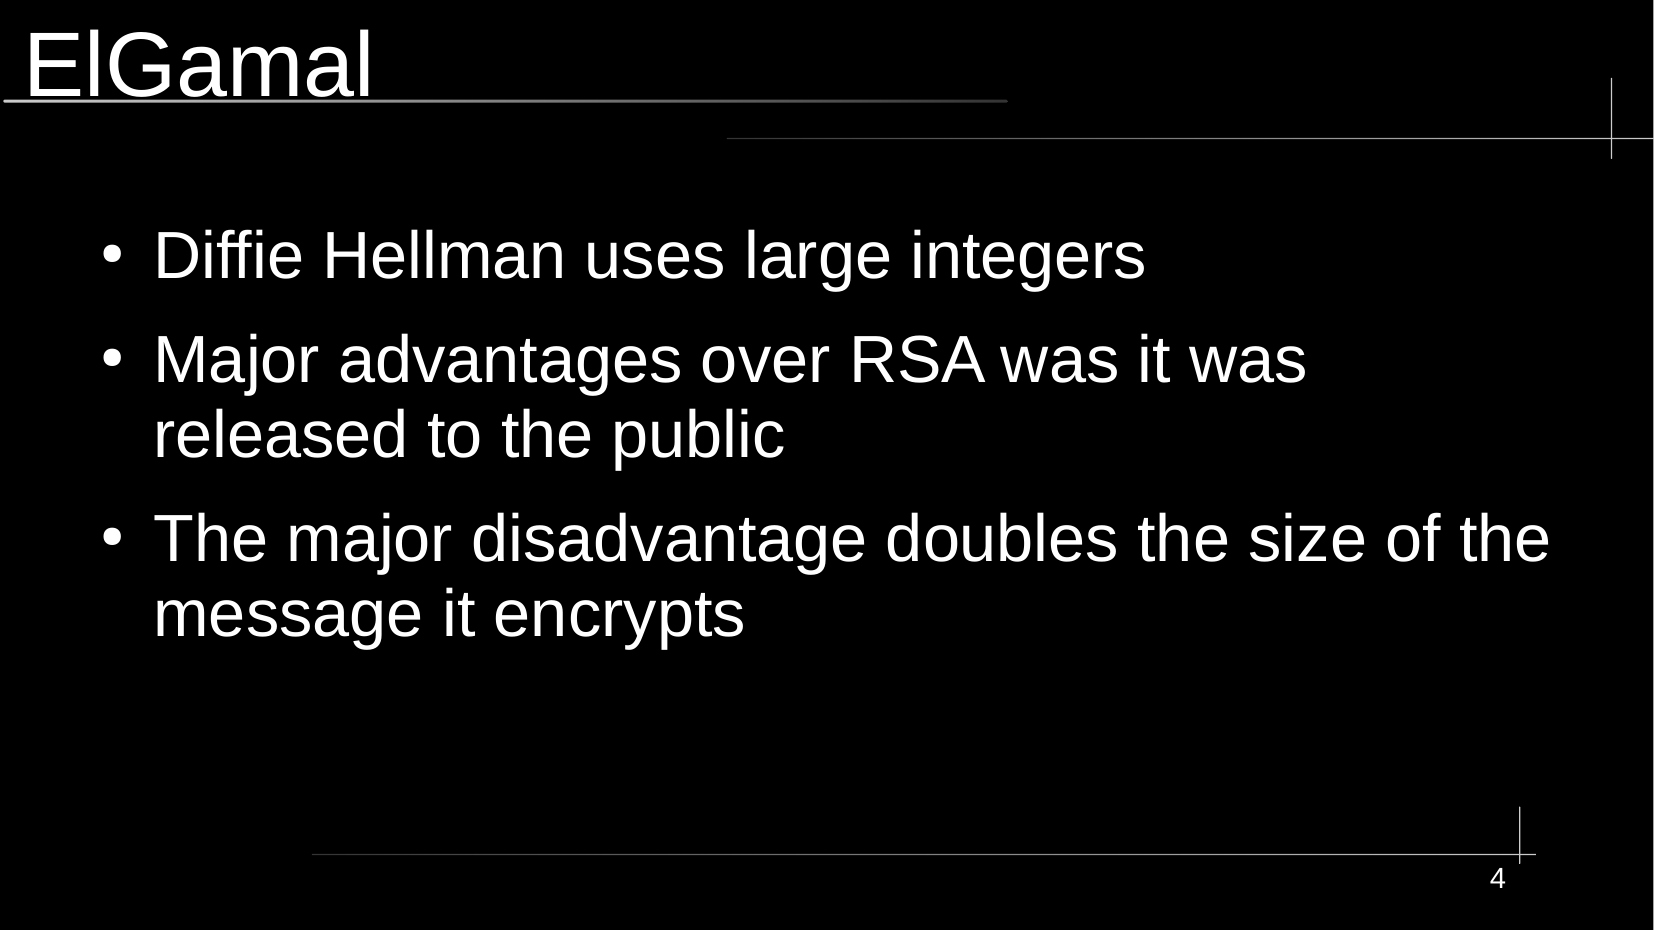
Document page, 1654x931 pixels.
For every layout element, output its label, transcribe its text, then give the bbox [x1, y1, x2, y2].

list Diffie Hellman uses large integers Major advantages over RSA was it was released to the public The major disadvantage doubles the size of the message it encrypts [82, 217, 1571, 851]
title ElGamal [23, 11, 1589, 119]
